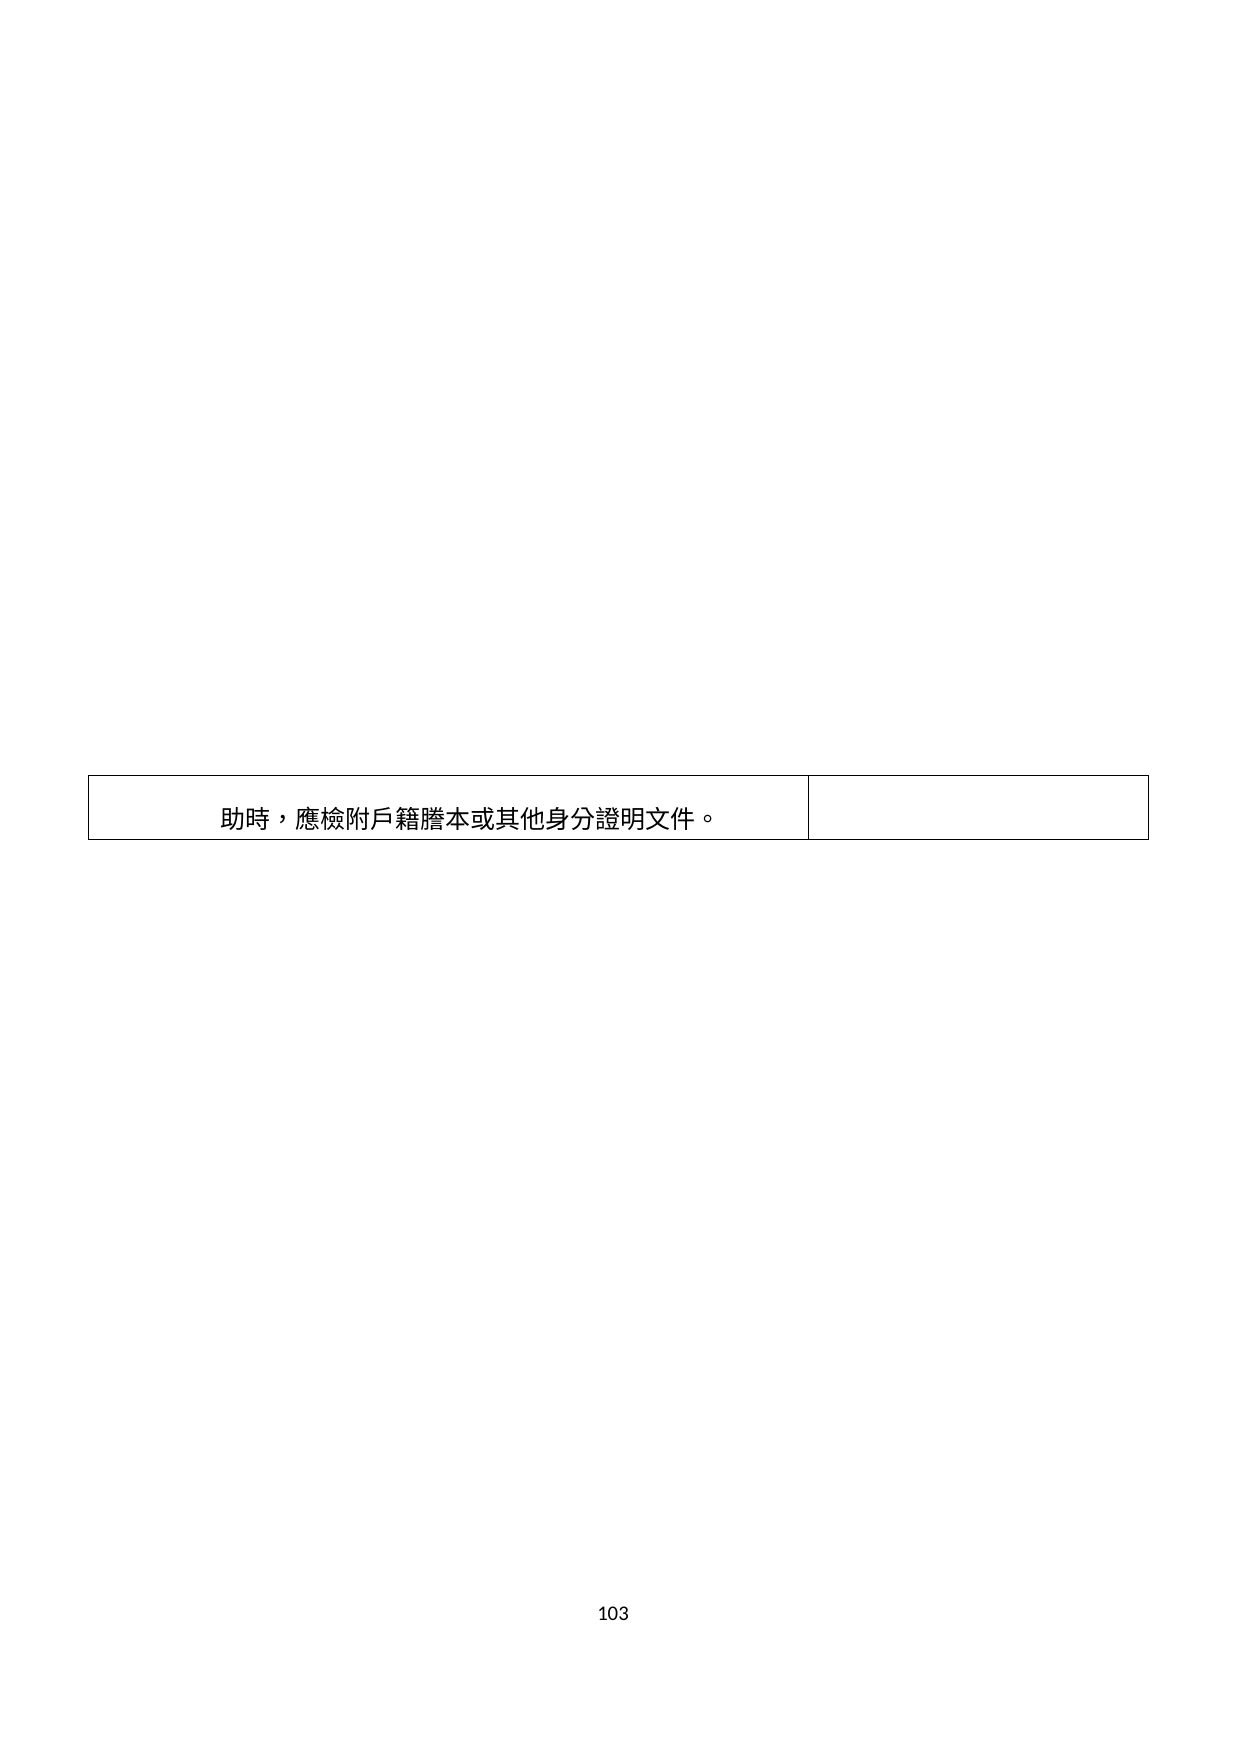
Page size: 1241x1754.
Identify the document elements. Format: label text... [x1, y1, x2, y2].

table_cell [809, 776, 1148, 838]
table_cell 助時，應檢附戶籍謄本或其他身分證明文件。 [89, 776, 808, 838]
